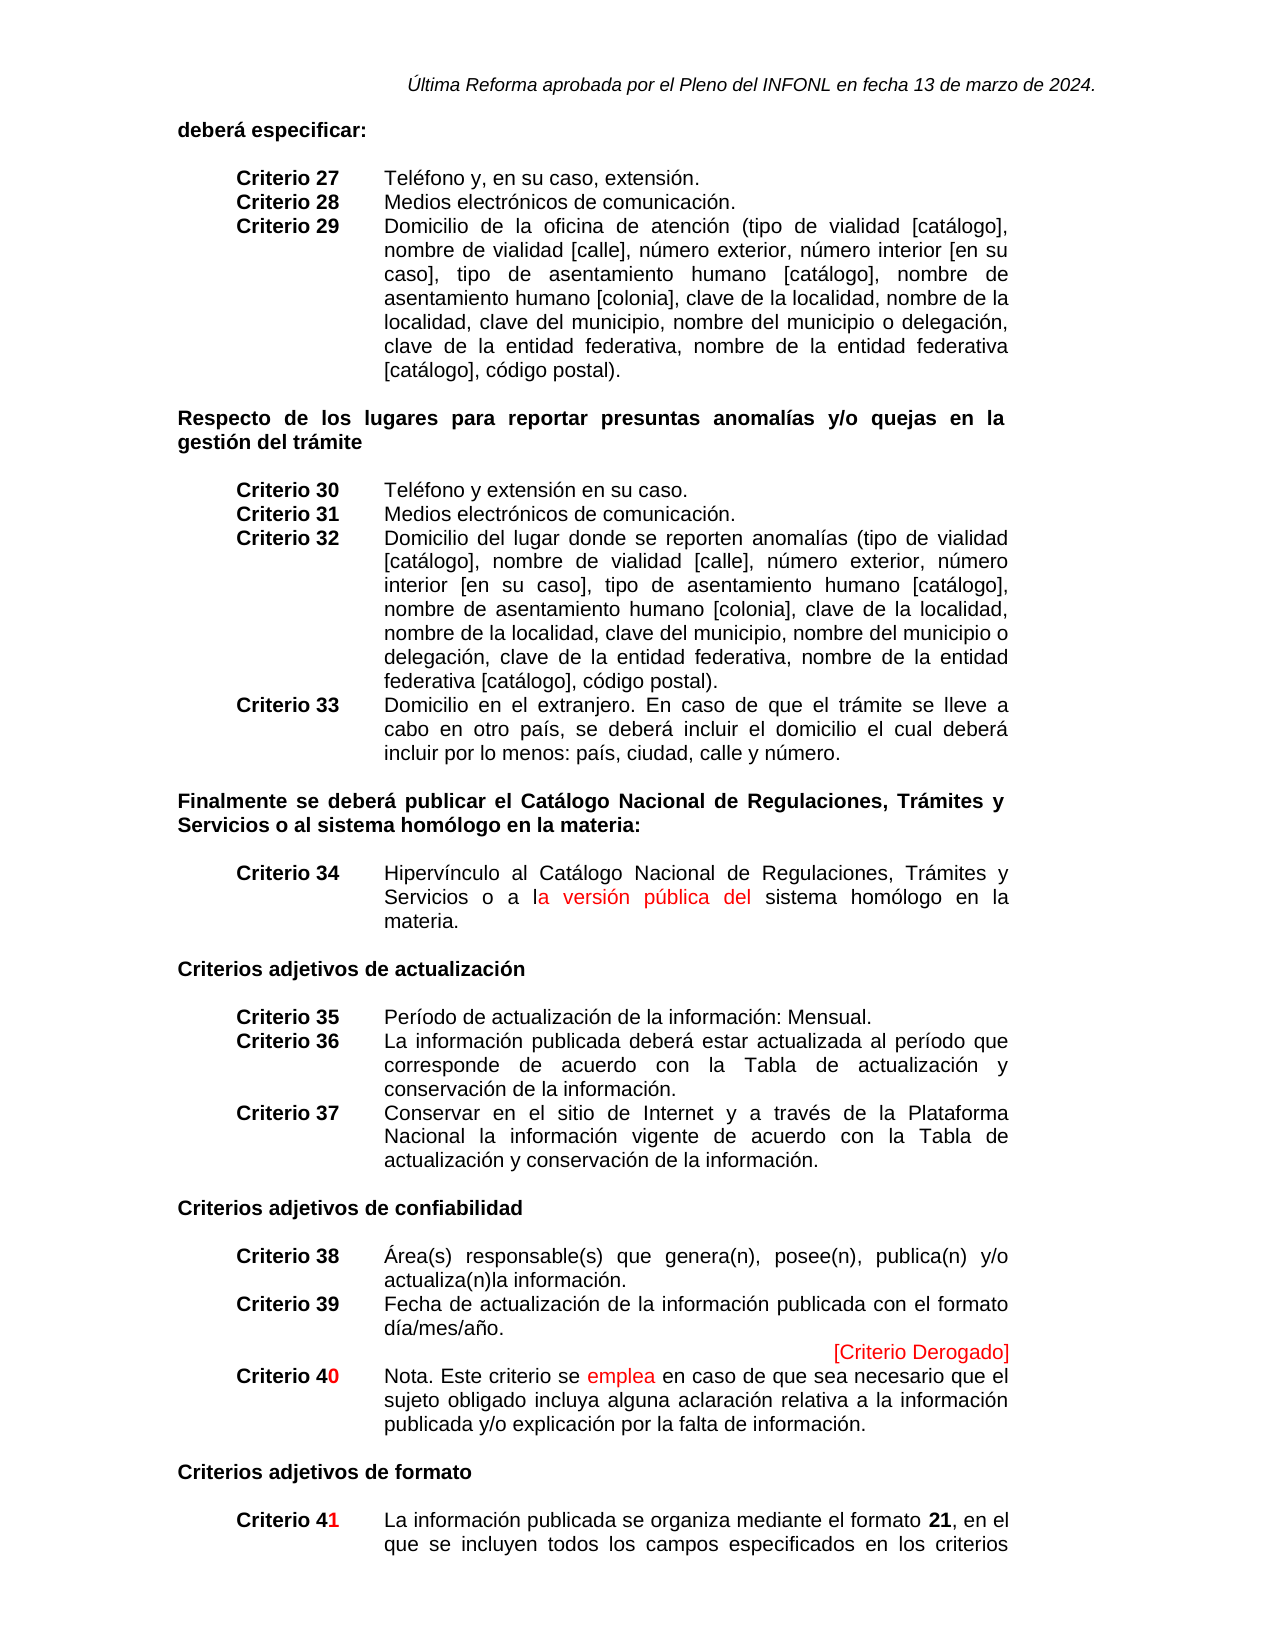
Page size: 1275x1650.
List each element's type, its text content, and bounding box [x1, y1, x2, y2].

text Finalmente se deberá publicar el Catálogo Nacional de Regulaciones, Trámites y Servicios o al sistema homólogo en la materia: [177, 789, 1006, 837]
text [Criterio Derogado] [236, 1340, 1009, 1364]
text Criterio 28 Medios electrónicos de comunicación. [236, 190, 1009, 214]
text Criterio 41 La información publicada se organiza mediante el formato 21, en el que se incluyen todos los campos especificados en los criterios [236, 1508, 1009, 1556]
text deberá especificar: [177, 118, 1006, 142]
text Criterio 32 Domicilio del lugar donde se reporten anomalías (tipo de vialidad [catálogo], nombre de vialidad [calle], número exterior, número interior [en su caso], tipo de asentamiento humano [catálogo], nombre de asentamiento humano [colonia], clave de la localidad, nombre de la localidad, clave del municipio, nombre del municipio o delegación, clave de la entidad federativa, nombre de la entidad federativa [catálogo], código postal). [236, 525, 1009, 693]
text Criterio 34 Hipervínculo al Catálogo Nacional de Regulaciones, Trámites y Servicios o a la versión pública del sistema homólogo en la materia. [236, 861, 1009, 933]
text Criterio 39 Fecha de actualización de la información publicada con el formato día/mes/año. [236, 1292, 1009, 1340]
text Criterios adjetivos de formato [177, 1460, 1009, 1484]
text Criterio 37 Conservar en el sitio de Internet y a través de la Plataforma Nacional la información vigente de acuerdo con la Tabla de actualización y conservación de la información. [236, 1100, 1009, 1172]
text Criterios adjetivos de actualización [177, 957, 1009, 981]
text Criterio 35 Período de actualización de la información: Mensual. [236, 1004, 1009, 1028]
text Criterio 30 Teléfono y extensión en su caso. [236, 477, 1009, 501]
text Criterio 36 La información publicada deberá estar actualizada al período que corresponde de acuerdo con la Tabla de actualización y conservación de la información. [236, 1028, 1009, 1100]
text Criterio 31 Medios electrónicos de comunicación. [236, 501, 1009, 525]
text Criterio 38 Área(s) responsable(s) que genera(n), posee(n), publica(n) y/o actualiza(n)la información. [236, 1244, 1009, 1292]
text Criterio 40 Nota. Este criterio se emplea en caso de que sea necesario que el sujeto obligado incluya alguna aclaración relativa a la información publicada y/o explicación por la falta de información. [236, 1364, 1009, 1436]
text Criterio 27 Teléfono y, en su caso, extensión. [236, 166, 1009, 190]
text Respecto de los lugares para reportar presuntas anomalías y/o quejas en la gestión del trámite [177, 406, 1006, 453]
text Criterios adjetivos de confiabilidad [177, 1196, 1009, 1220]
text Criterio 29 Domicilio de la oficina de atención (tipo de vialidad [catálogo], nombre de vialidad [calle], número exterior, número interior [en su caso], tipo de asentamiento humano [catálogo], nombre de asentamiento humano [colonia], clave de la localidad, nombre de la localidad, clave del municipio, nombre del municipio o delegación, clave de la entidad federativa, nombre de la entidad federativa [catálogo], código postal). [236, 214, 1009, 382]
text Criterio 33 Domicilio en el extranjero. En caso de que el trámite se lleve a cabo en otro país, se deberá incluir el domicilio el cual deberá incluir por lo menos: país, ciudad, calle y número. [236, 693, 1009, 765]
